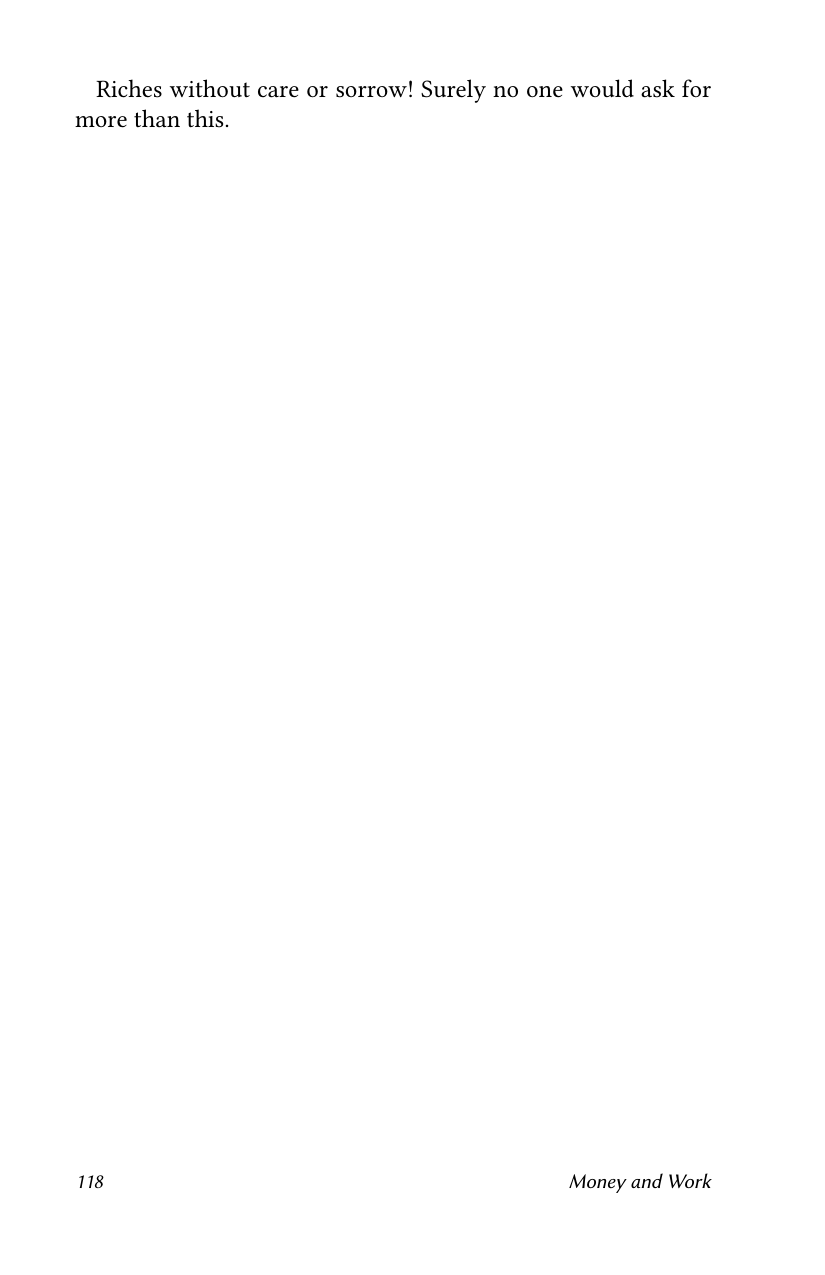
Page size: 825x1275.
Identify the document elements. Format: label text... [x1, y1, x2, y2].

text Riches without care or sorrow! Surely no one would ask for more than this. [75, 75, 712, 133]
